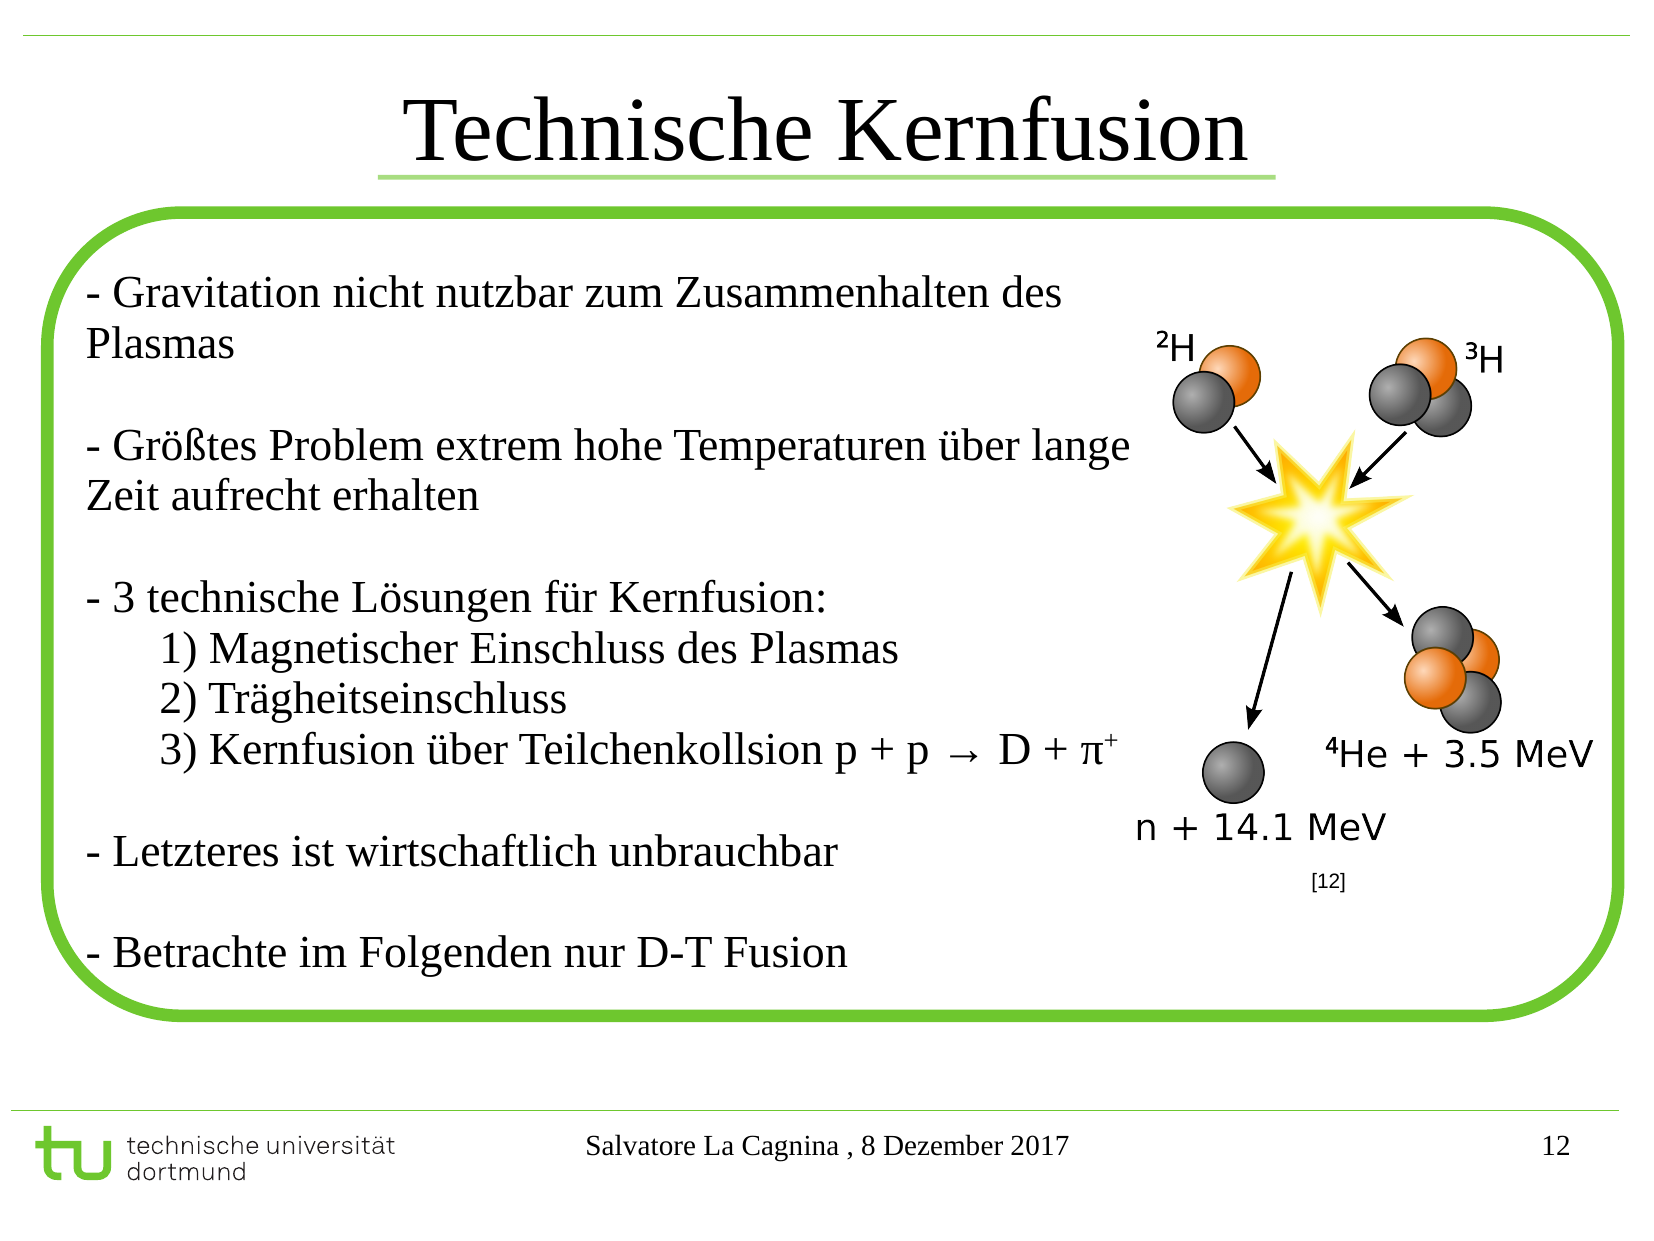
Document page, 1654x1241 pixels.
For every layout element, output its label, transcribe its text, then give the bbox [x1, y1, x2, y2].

title Technische Kernfusion [82, 25, 1571, 233]
chart [35, 1125, 461, 1241]
text_box [12] [1228, 862, 1430, 957]
picture [1136, 330, 1595, 841]
text_box [47, 271, 70, 957]
text_box [79, 212, 1619, 1016]
text_box - Gravitation nicht nutzbar zum Zusammenhalten des Plasmas - Größtes Problem extrem hohe Temperaturen über lange Zeit aufrecht erhalten - 3 technische Lösungen für Kernfusion: 1) Magnetischer Einschluss des Plasmas 2) Trägheitseinschluss 3) Kernfusion über Teilchenkollsion p + p → D + π+ - Letzteres ist wirtschaftlich unbrauchbar - Betrachte im Folgenden nur D-T Fusion [70, 259, 1158, 1069]
